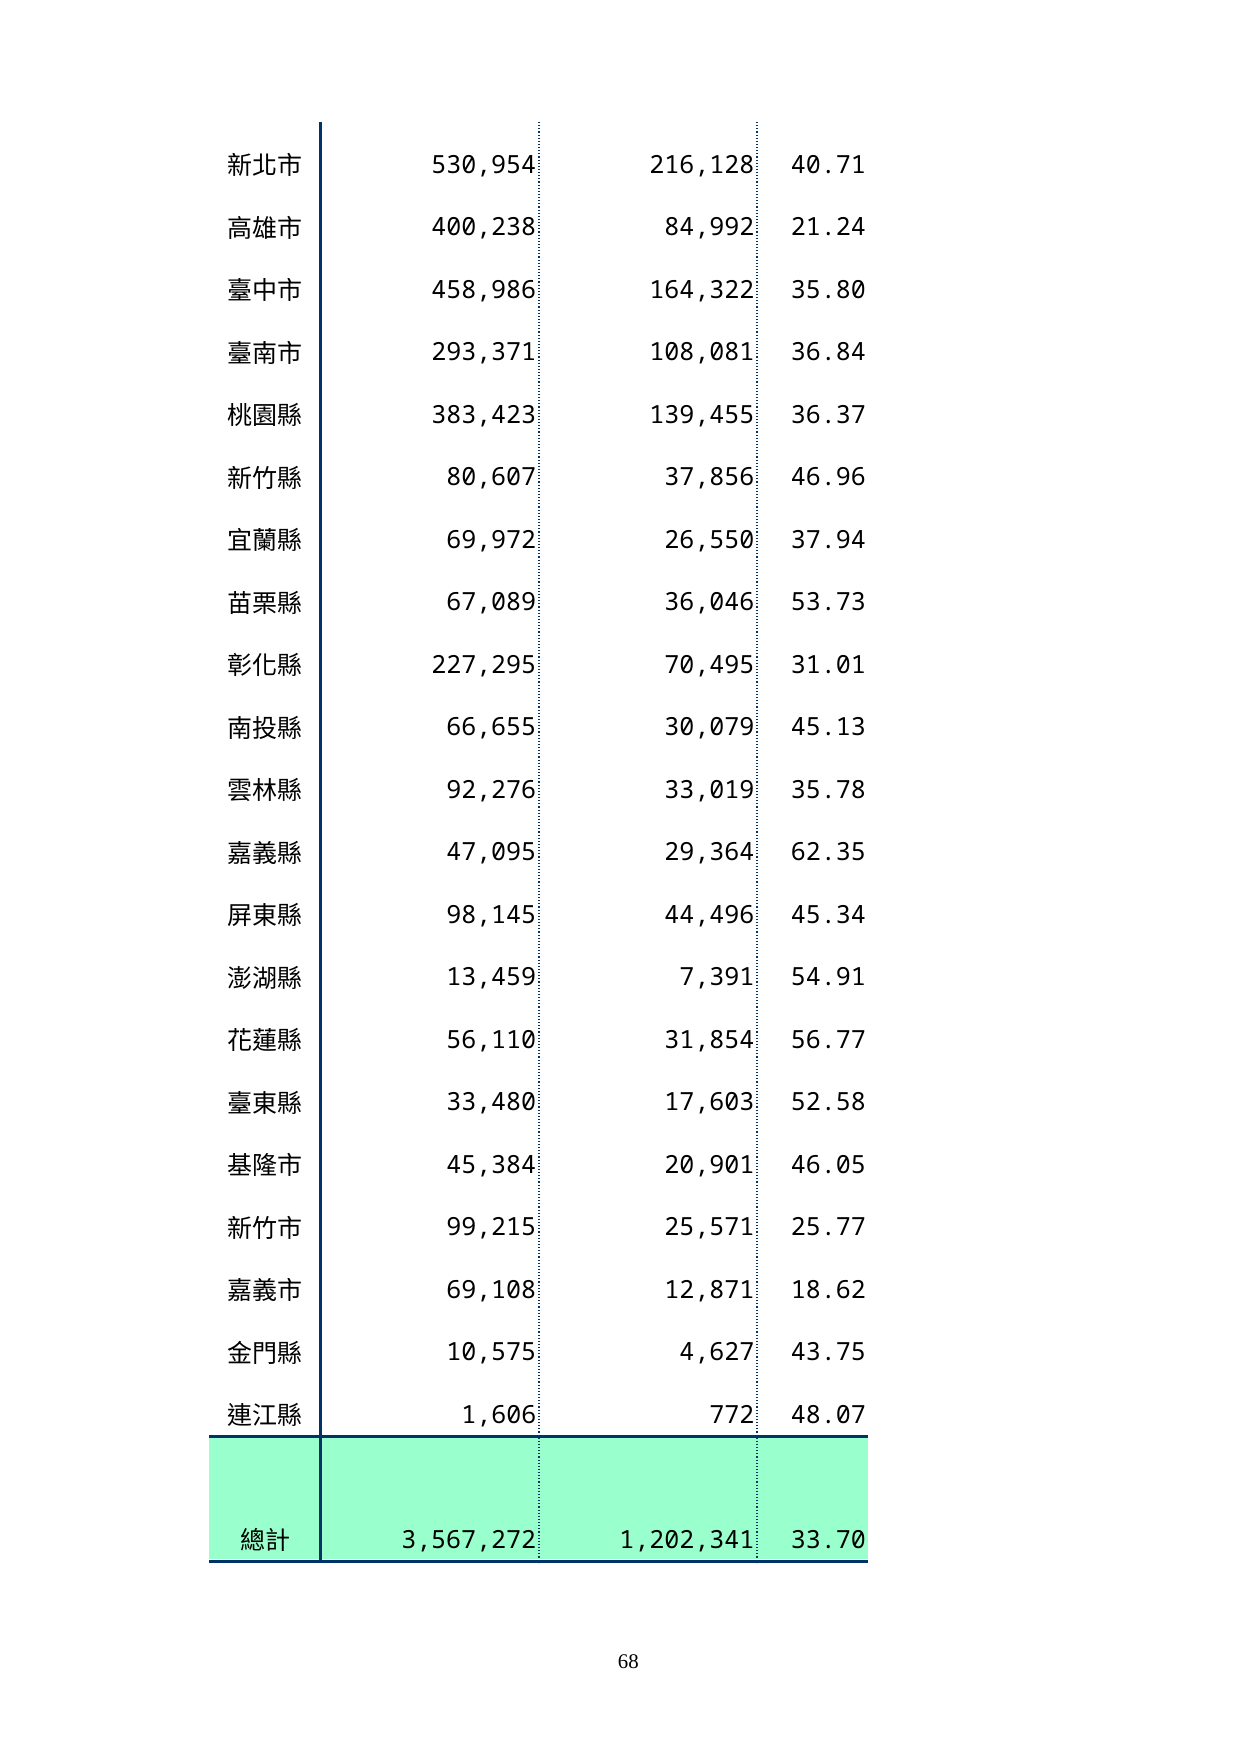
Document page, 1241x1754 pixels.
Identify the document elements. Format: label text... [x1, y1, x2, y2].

table_cell 54.91 [757, 935, 868, 997]
table_cell 33,480 [322, 1060, 539, 1122]
table_cell 56,110 [322, 997, 539, 1059]
table_cell 47,095 [322, 810, 539, 872]
table_cell 臺東縣 [209, 1060, 319, 1122]
table_cell 澎湖縣 [209, 935, 319, 997]
table_cell 67,089 [322, 560, 539, 622]
table_cell 總計 [209, 1438, 319, 1559]
table_cell 293,371 [322, 310, 539, 372]
table_cell 33.70 [757, 1438, 868, 1559]
table_cell 66,655 [322, 685, 539, 747]
table_cell 宜蘭縣 [209, 497, 319, 559]
table_cell 21.24 [757, 185, 868, 247]
table_cell 52.58 [757, 1060, 868, 1122]
table_cell 花蓮縣 [209, 997, 319, 1059]
table_cell 92,276 [322, 747, 539, 809]
table_cell 44,496 [539, 872, 757, 934]
table_cell 458,986 [322, 247, 539, 309]
table_cell 嘉義縣 [209, 810, 319, 872]
table_cell 33,019 [539, 747, 757, 809]
table_cell 高雄市 [209, 185, 319, 247]
table_cell 31,854 [539, 997, 757, 1059]
table_cell 彰化縣 [209, 622, 319, 684]
table_cell 基隆市 [209, 1122, 319, 1184]
table_cell 苗栗縣 [209, 560, 319, 622]
table_cell 46.05 [757, 1122, 868, 1184]
table_cell 屏東縣 [209, 872, 319, 934]
table_cell 25.77 [757, 1185, 868, 1247]
table_cell 216,128 [539, 122, 757, 184]
table_cell 37,856 [539, 435, 757, 497]
table_cell 36.37 [757, 372, 868, 434]
table_cell 84,992 [539, 185, 757, 247]
table_cell 139,455 [539, 372, 757, 434]
table_cell 10,575 [322, 1310, 539, 1372]
table_cell 70,495 [539, 622, 757, 684]
table_cell 新竹縣 [209, 435, 319, 497]
table_cell 嘉義市 [209, 1247, 319, 1309]
table_cell 新竹市 [209, 1185, 319, 1247]
table_cell 56.77 [757, 997, 868, 1059]
table_cell 383,423 [322, 372, 539, 434]
table_cell 13,459 [322, 935, 539, 997]
table_cell 25,571 [539, 1185, 757, 1247]
table_cell 227,295 [322, 622, 539, 684]
table_cell 69,108 [322, 1247, 539, 1309]
table_cell 雲林縣 [209, 747, 319, 809]
table_cell 南投縣 [209, 685, 319, 747]
table_cell 40.71 [757, 122, 868, 184]
table_cell 164,322 [539, 247, 757, 309]
table_cell 35.78 [757, 747, 868, 809]
table_cell 臺南市 [209, 310, 319, 372]
table_cell 7,391 [539, 935, 757, 997]
table_cell 4,627 [539, 1310, 757, 1372]
table_cell 36.84 [757, 310, 868, 372]
table_cell 連江縣 [209, 1372, 319, 1434]
table_cell 1,606 [322, 1372, 539, 1434]
table_cell 48.07 [757, 1372, 868, 1434]
table_cell 69,972 [322, 497, 539, 559]
table_cell 新北市 [209, 122, 319, 184]
table_cell 31.01 [757, 622, 868, 684]
table_cell 臺中市 [209, 247, 319, 309]
table_cell 80,607 [322, 435, 539, 497]
table_cell 36,046 [539, 560, 757, 622]
table_cell 46.96 [757, 435, 868, 497]
table_cell 43.75 [757, 1310, 868, 1372]
table_cell 30,079 [539, 685, 757, 747]
table_cell 26,550 [539, 497, 757, 559]
table_cell 20,901 [539, 1122, 757, 1184]
table_cell 45.34 [757, 872, 868, 934]
table_cell 金門縣 [209, 1310, 319, 1372]
table_cell 29,364 [539, 810, 757, 872]
table_cell 98,145 [322, 872, 539, 934]
table_cell 35.80 [757, 247, 868, 309]
table_cell 45,384 [322, 1122, 539, 1184]
table_cell 45.13 [757, 685, 868, 747]
table_cell 772 [539, 1372, 757, 1434]
table_cell 108,081 [539, 310, 757, 372]
table_cell 1,202,341 [539, 1438, 757, 1559]
table_cell 桃園縣 [209, 372, 319, 434]
table_cell 62.35 [757, 810, 868, 872]
table_cell 12,871 [539, 1247, 757, 1309]
table_cell 3,567,272 [322, 1438, 539, 1559]
table_cell 530,954 [322, 122, 539, 184]
table_cell 99,215 [322, 1185, 539, 1247]
table_cell 53.73 [757, 560, 868, 622]
table_cell 37.94 [757, 497, 868, 559]
table_cell 18.62 [757, 1247, 868, 1309]
table_cell 17,603 [539, 1060, 757, 1122]
table_cell 400,238 [322, 185, 539, 247]
